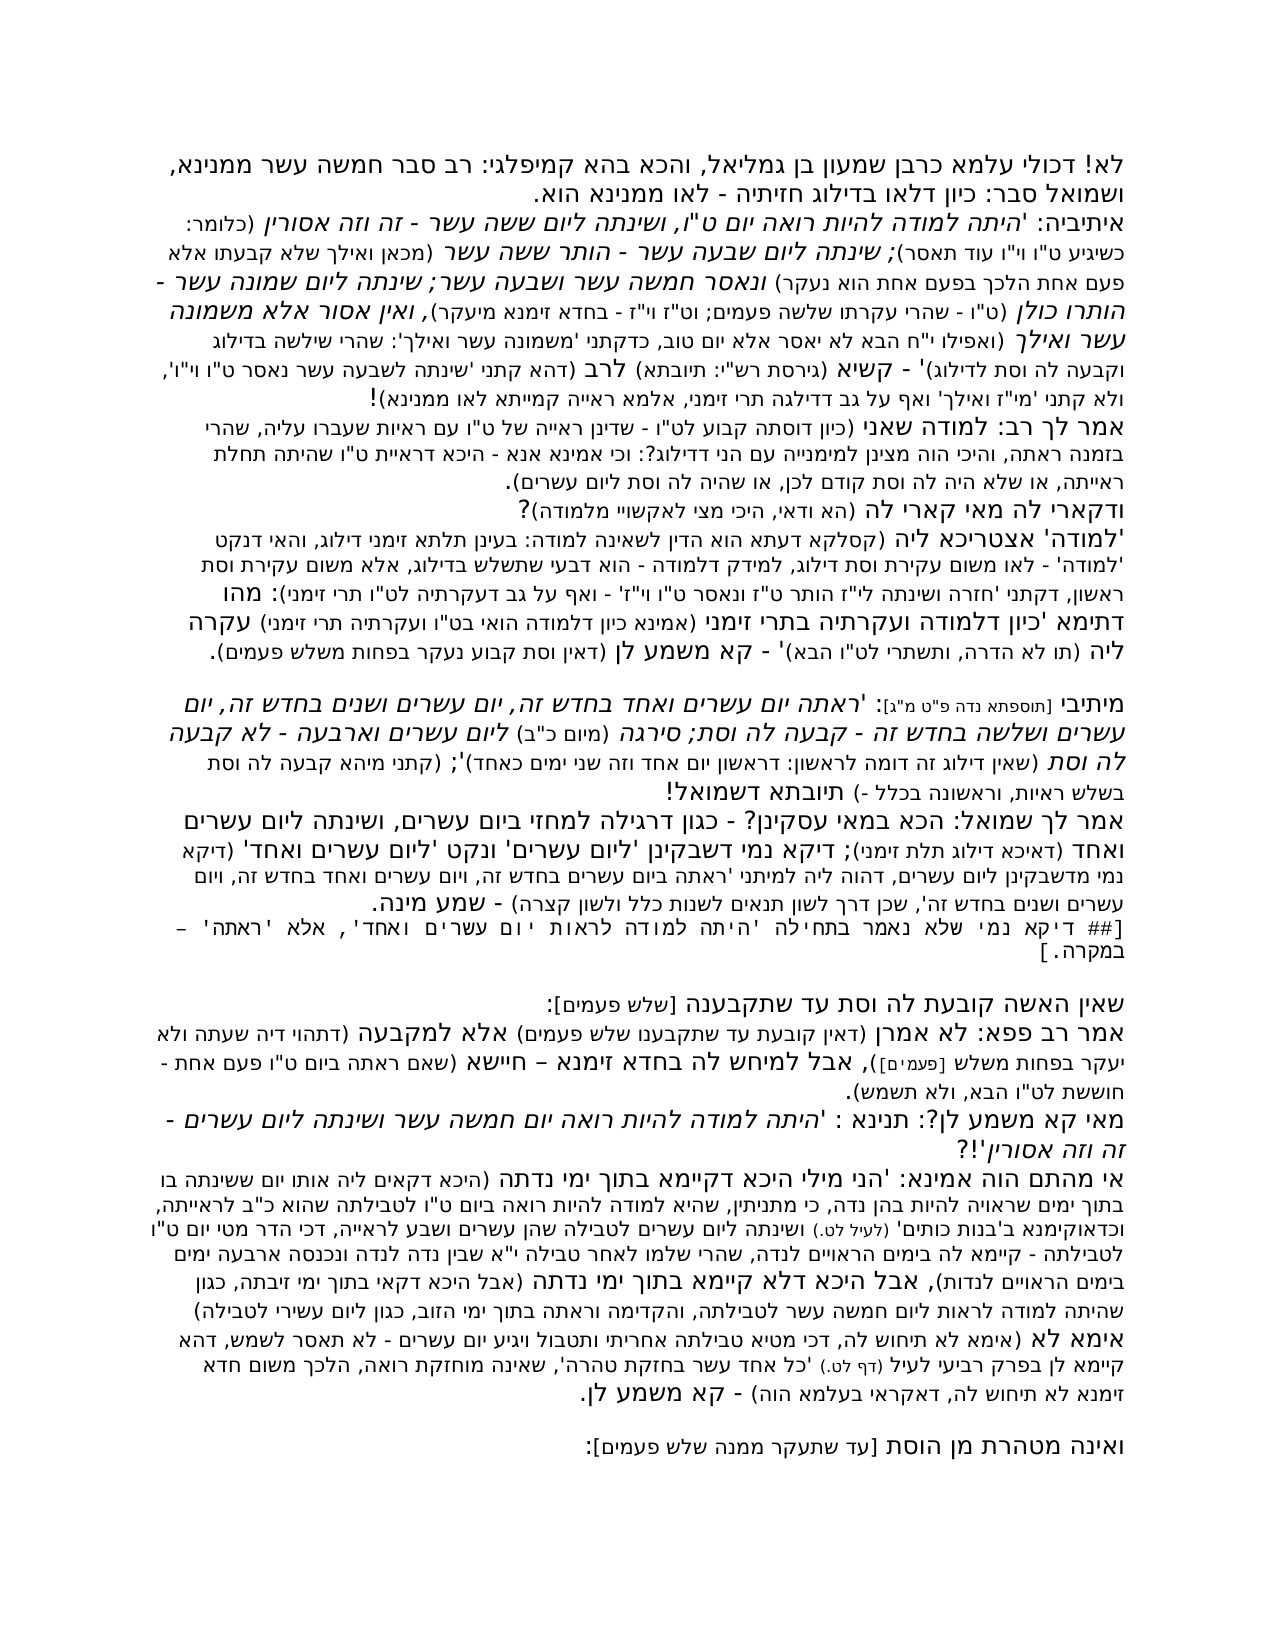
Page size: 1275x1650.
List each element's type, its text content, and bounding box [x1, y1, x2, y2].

text 'למודה' אצטריכא ליה (קסלקא דעתא הוא הדין לשאינה למודה: בעינן תלתא זימני דילוג, והאי דנקט 'למודה' - לאו משום עקירת וסת דילוג, למידק דלמודה - הוא דבעי שתשלש בדילוג, אלא משום עקירת וסת ראשון, דקתני 'חזרה ושינתה לי"ז הותר ט"ז ונאסר ט"ו וי"ז' - ואף על גב דעקרתיה לט"ו תרי זימני): מהו דתימא 'כיון דלמודה ועקרתיה בתרי זימני (אמינא כיון דלמודה הואי בט"ו ועקרתיה תרי זימני) עקרה ליה (תו לא הדרה, ותשתרי לט"ו הבא)' - קא משמע לן (דאין וסת קבוע נעקר בפחות משלש פעמים). [150, 524, 1125, 665]
text אמר לך שמואל: הכא במאי עסקינן? - כגון דרגילה למחזי ביום עשרים, ושינתה ליום עשרים ואחד (דאיכא דילוג תלת זימני); דיקא נמי דשבקינן 'ליום עשרים' ונקט 'ליום עשרים ואחד' (דיקא נמי מדשבקינן ליום עשרים, דהוה ליה למיתני 'ראתה ביום עשרים בחדש זה, ויום עשרים ואחד בחדש זה, ויום עשרים ושנים בחדש זה', שכן דרך לשון תנאים לשנות כלל ולשון קצרה) - שמע מינה. [150, 806, 1125, 918]
text ודקארי לה מאי קארי לה (הא ודאי, היכי מצי לאקשויי מלמודה)? [150, 495, 1125, 524]
text איתיביה: 'היתה למודה להיות רואה יום ט"ו, ושינתה ליום ששה עשר - זה וזה אסורין (כלומר: כשיגיע ט"ו וי"ו עוד תאסר); שינתה ליום שבעה עשר - הותר ששה עשר (מכאן ואילך שלא קבעתו אלא פעם אחת הלכך בפעם אחת הוא נעקר) ונאסר חמשה עשר ושבעה עשר; שינתה ליום שמונה עשר - הותרו כולן (ט"ו - שהרי עקרתו שלשה פעמים; וט"ז וי"ז - בחדא זימנא מיעקר), ואין אסור אלא משמונה עשר ואילך (ואפילו י"ח הבא לא יאסר אלא יום טוב, כדקתני 'משמונה עשר ואילך': שהרי שילשה בדילוג וקבעה לה וסת לדילוג)' - קשיא (גירסת רש"י: תיובתא) לרב (דהא קתני 'שינתה לשבעה עשר נאסר ט"ו וי"ו', ולא קתני 'מי"ז ואילך' ואף על גב דדילגה תרי זימני, אלמא ראייה קמייתא לאו ממנינא)! [150, 208, 1125, 412]
text אי מהתם הוה אמינא: 'הני מילי היכא דקיימא בתוך ימי נדתה (היכא דקאים ליה אותו יום ששינתה בו בתוך ימים שראויה להיות בהן נדה, כי מתניתין, שהיא למודה להיות רואה ביום ט"ו לטבילתה שהוא כ"ב לראייתה, וכדאוקימנא ב'בנות כותים' (לעיל לט.) ושינתה ליום עשרים לטבילה שהן עשרים ושבע לראייה, דכי הדר מטי יום ט"ו לטבילתה - קיימא לה בימים הראויים לנדה, שהרי שלמו לאחר טבילה י"א שבין נדה לנדה ונכנסה ארבעה ימים בימים הראויים לנדות), אבל היכא דלא קיימא בתוך ימי נדתה (אבל היכא דקאי בתוך ימי זיבתה, כגון שהיתה למודה לראות ליום חמשה עשר לטבילתה, והקדימה וראתה בתוך ימי הזוב, כגון ליום עשירי לטבילה) אימא לא (אימא לא תיחוש לה, דכי מטיא טבילתה אחריתי ותטבול ויגיע יום עשרים - לא תאסר לשמש, דהא קיימא לן בפרק רביעי לעיל (דף לט.) 'כל אחד עשר בחזקת טהרה', שאינה מוחזקת רואה, הלכך משום חדא זימנא לא תיחוש לה, דאקראי בעלמא הוה) - קא משמע לן. [150, 1164, 1125, 1407]
text [## דיקא נמי שלא נאמר בתחילה 'היתה למודה לראות יום עשרים ואחד', אלא 'ראתה' – במקרה.] [150, 918, 1125, 965]
text לא! דכולי עלמא כרבן שמעון בן גמליאל, והכא בהא קמיפלגי: רב סבר חמשה עשר ממנינא, ושמואל סבר: כיון דלאו בדילוג חזיתיה - לאו ממנינא הוא. [150, 150, 1125, 208]
text מיתיבי [תוספתא נדה פ"ט מ"ג]: 'ראתה יום עשרים ואחד בחדש זה, יום עשרים ושנים בחדש זה, יום עשרים ושלשה בחדש זה - קבעה לה וסת; סירגה (מיום כ"ב) ליום עשרים וארבעה - לא קבעה לה וסת (שאין דילוג זה דומה לראשון: דראשון יום אחד וזה שני ימים כאחד)'; (קתני מיהא קבעה לה וסת בשלש ראיות, וראשונה בכלל -) תיובתא דשמואל! [150, 689, 1125, 806]
text מאי קא משמע לן?: תנינא : 'היתה למודה להיות רואה יום חמשה עשר ושינתה ליום עשרים - זה וזה אסורין'!? [150, 1106, 1125, 1164]
text שאין האשה קובעת לה וסת עד שתקבענה [שלש פעמים]: [150, 989, 1125, 1018]
text אמר רב פפא: לא אמרן (דאין קובעת עד שתקבענו שלש פעמים) אלא למקבעה (דתהוי דיה שעתה ולא יעקר בפחות משלש [פעמים]), אבל למיחש לה בחדא זימנא – חיישא (שאם ראתה ביום ט"ו פעם אחת - חוששת לט"ו הבא, ולא תשמש). [150, 1018, 1125, 1106]
text אמר לך רב: למודה שאני (כיון דוסתה קבוע לט"ו - שדינן ראייה של ט"ו עם ראיות שעברו עליה, שהרי בזמנה ראתה, והיכי הוה מצינן למימנייה עם הני דדילוג?: וכי אמינא אנא - היכא דראיית ט"ו שהיתה תחלת ראייתה, או שלא היה לה וסת קודם לכן, או שהיה לה וסת ליום עשרים). [150, 412, 1125, 495]
text ואינה מטהרת מן הוסת [עד שתעקר ממנה שלש פעמים]: [150, 1431, 1125, 1460]
